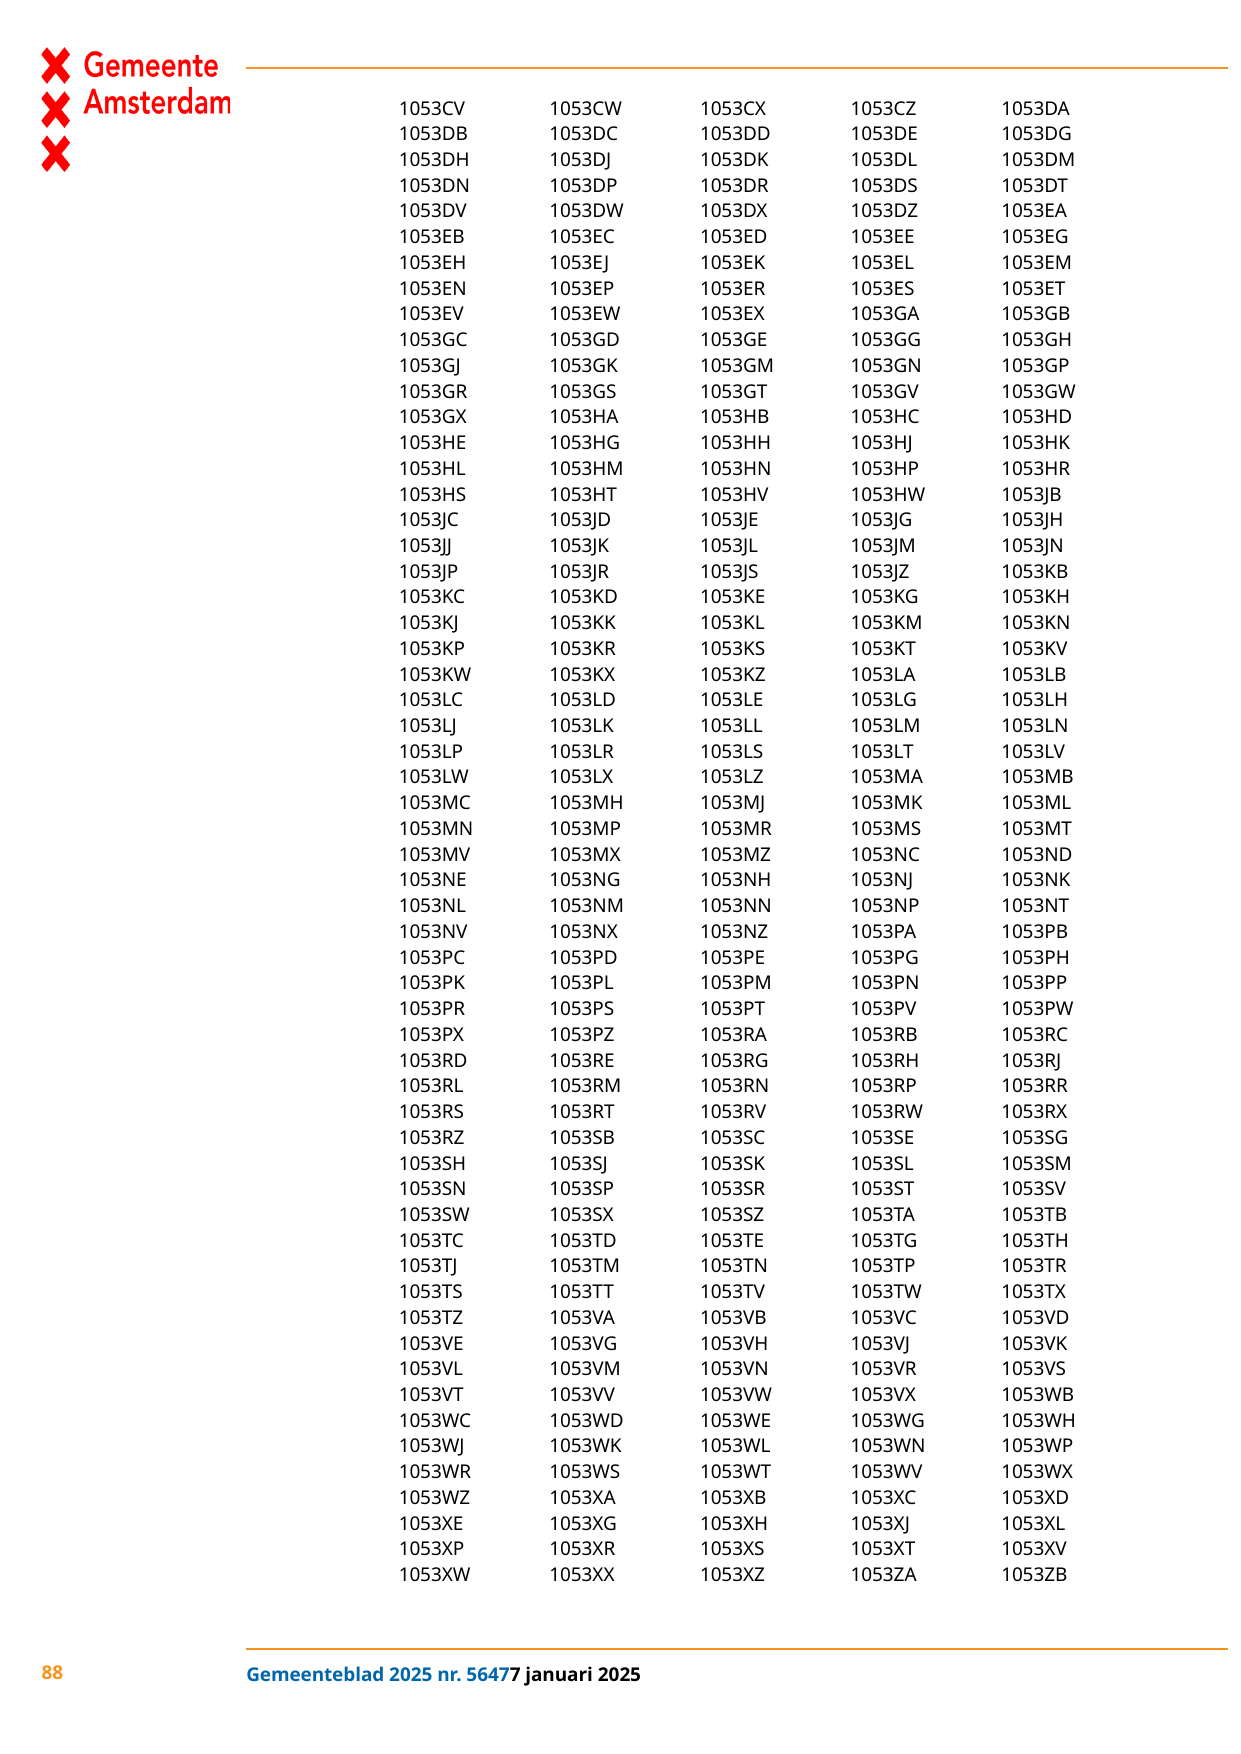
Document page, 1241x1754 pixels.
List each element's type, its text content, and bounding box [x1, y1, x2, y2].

table_cell 1053MN [399, 815, 549, 841]
table_cell [248, 301, 398, 326]
table_cell 1053JH [1001, 506, 1152, 532]
table_cell [248, 506, 398, 532]
table_cell 1053SP [549, 1175, 700, 1201]
table_cell 1053DW [549, 198, 700, 223]
table_cell [248, 867, 398, 892]
table_cell 1053TR [1001, 1253, 1152, 1278]
table_cell 1053HP [850, 455, 1001, 481]
table_cell 1053XS [700, 1536, 850, 1561]
table_cell 1053XB [700, 1484, 850, 1510]
table_cell 1053PD [549, 944, 700, 969]
table_cell [248, 1175, 398, 1201]
table_cell 1053DB [399, 121, 549, 146]
table_cell 1053GH [1001, 326, 1152, 352]
table_cell 1053JL [700, 532, 850, 558]
table_cell 1053HL [399, 455, 549, 481]
table_cell [248, 893, 398, 918]
table_cell [248, 1561, 398, 1587]
table_cell 1053VX [850, 1381, 1001, 1407]
table_cell [248, 764, 398, 789]
table_cell 1053XC [850, 1484, 1001, 1510]
table_cell 1053NV [399, 918, 549, 944]
table_cell [248, 1227, 398, 1253]
table_cell [248, 970, 398, 995]
table_cell 1053VJ [850, 1330, 1001, 1356]
table_cell 1053CZ [850, 95, 1001, 121]
table_cell 1053GN [850, 352, 1001, 378]
table_cell 1053KS [700, 635, 850, 661]
table_cell [248, 481, 398, 506]
table_cell 1053DV [399, 198, 549, 223]
table_cell 1053RM [549, 1073, 700, 1098]
table_cell [248, 326, 398, 352]
table_cell 1053PG [850, 944, 1001, 969]
table_cell 1053SB [549, 1124, 700, 1150]
table_cell 1053VS [1001, 1356, 1152, 1381]
table_cell 1053TH [1001, 1227, 1152, 1253]
table_cell [248, 352, 398, 378]
table_cell 1053RE [549, 1047, 700, 1072]
table_cell 1053XL [1001, 1510, 1152, 1536]
table_cell [248, 224, 398, 249]
table_cell 1053SZ [700, 1201, 850, 1227]
table_cell 1053CX [700, 95, 850, 121]
table_cell 1053LX [549, 764, 700, 789]
table_cell [248, 1047, 398, 1072]
table_cell 1053PW [1001, 995, 1152, 1021]
table_cell 1053MT [1001, 815, 1152, 841]
table_cell 1053ST [850, 1175, 1001, 1201]
table_cell 1053LM [850, 712, 1001, 738]
table_cell 1053TZ [399, 1304, 549, 1330]
table_cell 1053NM [549, 893, 700, 918]
table_cell 1053EG [1001, 224, 1152, 249]
table_cell 1053SR [700, 1175, 850, 1201]
table_cell 1053GA [850, 301, 1001, 326]
table_cell 1053VA [549, 1304, 700, 1330]
table_cell 1053HA [549, 404, 700, 429]
table_cell 1053WE [700, 1407, 850, 1433]
table_cell 1053TA [850, 1201, 1001, 1227]
table_cell 1053JP [399, 558, 549, 584]
table_cell 1053HJ [850, 429, 1001, 455]
table_cell 1053DM [1001, 146, 1152, 172]
table_cell 1053DZ [850, 198, 1001, 223]
table_cell 1053WG [850, 1407, 1001, 1433]
table_cell 1053PM [700, 970, 850, 995]
table_cell 1053DG [1001, 121, 1152, 146]
table_cell 1053WC [399, 1407, 549, 1433]
table_cell 1053LW [399, 764, 549, 789]
table_cell 1053KK [549, 609, 700, 635]
table_cell 1053XR [549, 1536, 700, 1561]
table_cell 1053LD [549, 687, 700, 712]
table_cell 1053RN [700, 1073, 850, 1098]
table_cell 1053MK [850, 790, 1001, 815]
table_cell 1053DH [399, 146, 549, 172]
table_cell 1053LR [549, 738, 700, 764]
table_cell 1053GT [700, 378, 850, 403]
table_cell 1053EX [700, 301, 850, 326]
table_cell 1053RW [850, 1098, 1001, 1124]
table_cell 1053LP [399, 738, 549, 764]
table_cell 1053WH [1001, 1407, 1152, 1433]
table_cell 1053JD [549, 506, 700, 532]
table_cell 1053HE [399, 429, 549, 455]
table_cell 1053MC [399, 790, 549, 815]
table_cell [248, 95, 398, 121]
table_cell 1053KB [1001, 558, 1152, 584]
table_cell 1053SN [399, 1175, 549, 1201]
table_cell 1053PE [700, 944, 850, 969]
table_cell 1053DA [1001, 95, 1152, 121]
table_cell 1053PA [850, 918, 1001, 944]
table_cell 1053RV [700, 1098, 850, 1124]
table_cell 1053GE [700, 326, 850, 352]
table_cell [248, 995, 398, 1021]
table_cell 1053DE [850, 121, 1001, 146]
table_cell 1053VG [549, 1330, 700, 1356]
table_cell 1053GK [549, 352, 700, 378]
table_cell 1053HC [850, 404, 1001, 429]
table_cell 1053JK [549, 532, 700, 558]
table_cell 1053KT [850, 635, 1001, 661]
table_cell [248, 841, 398, 867]
table_cell 1053WT [700, 1459, 850, 1484]
table_cell [248, 1484, 398, 1510]
table_cell 1053NZ [700, 918, 850, 944]
table_cell 1053NC [850, 841, 1001, 867]
table_cell 1053PZ [549, 1021, 700, 1047]
table_cell [248, 455, 398, 481]
table_cell 1053LB [1001, 661, 1152, 687]
table_cell [248, 1536, 398, 1561]
table_cell [248, 249, 398, 275]
table_cell 1053JS [700, 558, 850, 584]
table_cell 1053NH [700, 867, 850, 892]
table_cell 1053ZB [1001, 1561, 1152, 1587]
table_cell 1053KE [700, 584, 850, 609]
table_cell [248, 198, 398, 223]
table_cell 1053JG [850, 506, 1001, 532]
table_cell 1053EM [1001, 249, 1152, 275]
table_cell 1053KZ [700, 661, 850, 687]
table_cell 1053LV [1001, 738, 1152, 764]
table_cell 1053GR [399, 378, 549, 403]
table_cell [248, 1459, 398, 1484]
table_cell 1053VK [1001, 1330, 1152, 1356]
table_cell [248, 1201, 398, 1227]
table_cell 1053PV [850, 995, 1001, 1021]
table_cell 1053GX [399, 404, 549, 429]
table_cell 1053GW [1001, 378, 1152, 403]
table_cell 1053TP [850, 1253, 1001, 1278]
table_cell 1053PC [399, 944, 549, 969]
table_cell 1053PH [1001, 944, 1152, 969]
table_cell 1053SG [1001, 1124, 1152, 1150]
table_cell 1053TX [1001, 1278, 1152, 1304]
table_cell 1053MJ [700, 790, 850, 815]
table_cell 1053KW [399, 661, 549, 687]
table_cell 1053KL [700, 609, 850, 635]
table_cell 1053WB [1001, 1381, 1152, 1407]
table_cell 1053VT [399, 1381, 549, 1407]
table_cell 1053WD [549, 1407, 700, 1433]
table_cell 1053ES [850, 275, 1001, 301]
table_cell 1053VL [399, 1356, 549, 1381]
table_cell 1053KN [1001, 609, 1152, 635]
table_cell 1053HN [700, 455, 850, 481]
table_cell 1053WP [1001, 1433, 1152, 1458]
table_cell 1053LC [399, 687, 549, 712]
table_cell 1053LE [700, 687, 850, 712]
table_cell 1053PS [549, 995, 700, 1021]
table_cell 1053XA [549, 1484, 700, 1510]
table_cell [248, 172, 398, 198]
table_cell [248, 712, 398, 738]
table_cell 1053WK [549, 1433, 700, 1458]
table_cell 1053GD [549, 326, 700, 352]
table_cell [248, 790, 398, 815]
table_cell 1053EB [399, 224, 549, 249]
table_cell 1053RZ [399, 1124, 549, 1150]
table_cell 1053KD [549, 584, 700, 609]
table_cell [248, 635, 398, 661]
table_cell 1053RS [399, 1098, 549, 1124]
table_cell 1053VH [700, 1330, 850, 1356]
table_cell [248, 558, 398, 584]
table_cell 1053VD [1001, 1304, 1152, 1330]
table_cell 1053LK [549, 712, 700, 738]
table_cell 1053LG [850, 687, 1001, 712]
table_cell 1053LT [850, 738, 1001, 764]
table_cell [248, 738, 398, 764]
table_cell 1053GG [850, 326, 1001, 352]
table_cell 1053EN [399, 275, 549, 301]
table_cell 1053HD [1001, 404, 1152, 429]
table_cell 1053ND [1001, 841, 1152, 867]
table_cell 1053LA [850, 661, 1001, 687]
table_cell 1053WN [850, 1433, 1001, 1458]
table_cell 1053RC [1001, 1021, 1152, 1047]
table_cell 1053TG [850, 1227, 1001, 1253]
table_cell [248, 1150, 398, 1175]
table_cell 1053SM [1001, 1150, 1152, 1175]
table_cell [248, 1433, 398, 1458]
table_cell 1053PX [399, 1021, 549, 1047]
table_cell 1053KV [1001, 635, 1152, 661]
table_cell [248, 1510, 398, 1536]
table_cell 1053NK [1001, 867, 1152, 892]
table_cell 1053GS [549, 378, 700, 403]
table_cell 1053MR [700, 815, 850, 841]
table_cell 1053DS [850, 172, 1001, 198]
table_cell 1053ED [700, 224, 850, 249]
table_cell 1053KJ [399, 609, 549, 635]
table_cell 1053VR [850, 1356, 1001, 1381]
table_cell [248, 404, 398, 429]
table_cell [248, 146, 398, 172]
table_cell 1053EW [549, 301, 700, 326]
table_cell 1053HB [700, 404, 850, 429]
table_cell 1053HR [1001, 455, 1152, 481]
table_cell 1053SW [399, 1201, 549, 1227]
table_cell 1053VC [850, 1304, 1001, 1330]
table_cell 1053MS [850, 815, 1001, 841]
table_cell 1053WS [549, 1459, 700, 1484]
table_cell 1053XJ [850, 1510, 1001, 1536]
table_cell 1053MH [549, 790, 700, 815]
table_cell 1053DL [850, 146, 1001, 172]
table_cell 1053MB [1001, 764, 1152, 789]
table_cell 1053HK [1001, 429, 1152, 455]
table_cell 1053EP [549, 275, 700, 301]
table_cell 1053VW [700, 1381, 850, 1407]
table_cell 1053GJ [399, 352, 549, 378]
table_cell 1053TT [549, 1278, 700, 1304]
table_cell 1053JM [850, 532, 1001, 558]
table_cell 1053TV [700, 1278, 850, 1304]
table_cell 1053JE [700, 506, 850, 532]
table_cell 1053SC [700, 1124, 850, 1150]
table_cell 1053PL [549, 970, 700, 995]
table_cell 1053LS [700, 738, 850, 764]
table_cell 1053MA [850, 764, 1001, 789]
table_cell 1053WJ [399, 1433, 549, 1458]
table_cell 1053RX [1001, 1098, 1152, 1124]
table_cell 1053DK [700, 146, 850, 172]
table_cell 1053RH [850, 1047, 1001, 1072]
table_cell [248, 1253, 398, 1278]
table_cell [248, 584, 398, 609]
table_cell 1053DR [700, 172, 850, 198]
table_cell [248, 1407, 398, 1433]
table_cell 1053NT [1001, 893, 1152, 918]
table_cell 1053RJ [1001, 1047, 1152, 1072]
table_cell 1053TN [700, 1253, 850, 1278]
table_cell [248, 687, 398, 712]
table_cell 1053DX [700, 198, 850, 223]
table_cell 1053LH [1001, 687, 1152, 712]
table_cell 1053KC [399, 584, 549, 609]
table_cell 1053EH [399, 249, 549, 275]
table_cell 1053TW [850, 1278, 1001, 1304]
table_cell 1053TE [700, 1227, 850, 1253]
table_cell 1053WR [399, 1459, 549, 1484]
table_cell 1053GV [850, 378, 1001, 403]
table_cell 1053MZ [700, 841, 850, 867]
table_cell 1053CV [399, 95, 549, 121]
table_cell 1053XT [850, 1536, 1001, 1561]
table_cell [248, 1124, 398, 1150]
table_cell 1053XP [399, 1536, 549, 1561]
table_cell [248, 609, 398, 635]
table_cell 1053DC [549, 121, 700, 146]
table_cell 1053DD [700, 121, 850, 146]
table_cell 1053PP [1001, 970, 1152, 995]
table_cell 1053NP [850, 893, 1001, 918]
table_cell 1053RP [850, 1073, 1001, 1098]
table_cell [248, 378, 398, 403]
table_cell [248, 944, 398, 969]
table_cell 1053RA [700, 1021, 850, 1047]
table_cell 1053JZ [850, 558, 1001, 584]
table_cell 1053GC [399, 326, 549, 352]
table_cell 1053NX [549, 918, 700, 944]
table_cell 1053LN [1001, 712, 1152, 738]
table_cell [248, 1330, 398, 1356]
table_cell 1053GP [1001, 352, 1152, 378]
table_cell 1053PR [399, 995, 549, 1021]
table_cell [248, 1073, 398, 1098]
table_cell 1053WX [1001, 1459, 1152, 1484]
picture [41, 47, 231, 172]
table_cell 1053PN [850, 970, 1001, 995]
table_cell 1053DJ [549, 146, 700, 172]
table_cell 1053XH [700, 1510, 850, 1536]
table_cell 1053SX [549, 1201, 700, 1227]
table_cell 1053JJ [399, 532, 549, 558]
table_cell 1053SJ [549, 1150, 700, 1175]
table_cell 1053TC [399, 1227, 549, 1253]
table_cell 1053DN [399, 172, 549, 198]
table_cell 1053XD [1001, 1484, 1152, 1510]
table_cell 1053WZ [399, 1484, 549, 1510]
table_cell 1053WL [700, 1433, 850, 1458]
table_cell 1053HV [700, 481, 850, 506]
table_cell 1053RR [1001, 1073, 1152, 1098]
table_cell 1053SL [850, 1150, 1001, 1175]
table_cell [248, 918, 398, 944]
table_cell 1053GM [700, 352, 850, 378]
table_cell 1053XZ [700, 1561, 850, 1587]
table_cell 1053ET [1001, 275, 1152, 301]
table_cell 1053DT [1001, 172, 1152, 198]
table_cell 1053RT [549, 1098, 700, 1124]
table_cell 1053GB [1001, 301, 1152, 326]
table_cell 1053EA [1001, 198, 1152, 223]
table_cell 1053WV [850, 1459, 1001, 1484]
table_cell 1053XV [1001, 1536, 1152, 1561]
table_cell 1053ZA [850, 1561, 1001, 1587]
table_cell 1053LL [700, 712, 850, 738]
table_cell 1053JN [1001, 532, 1152, 558]
table_cell 1053EE [850, 224, 1001, 249]
table_cell 1053MV [399, 841, 549, 867]
table_cell 1053NN [700, 893, 850, 918]
table_cell 1053EJ [549, 249, 700, 275]
table_cell 1053PB [1001, 918, 1152, 944]
table_cell 1053VM [549, 1356, 700, 1381]
table_cell 1053RD [399, 1047, 549, 1072]
table_cell 1053VB [700, 1304, 850, 1330]
table_cell [248, 532, 398, 558]
table_cell 1053EK [700, 249, 850, 275]
table_cell [248, 1098, 398, 1124]
table_cell [248, 1381, 398, 1407]
table_cell 1053MX [549, 841, 700, 867]
table_cell 1053RB [850, 1021, 1001, 1047]
table_cell 1053XE [399, 1510, 549, 1536]
table_cell 1053TB [1001, 1201, 1152, 1227]
table_cell 1053JC [399, 506, 549, 532]
table_cell 1053KG [850, 584, 1001, 609]
table_cell 1053VE [399, 1330, 549, 1356]
table_cell 1053DP [549, 172, 700, 198]
table_cell [248, 1278, 398, 1304]
table_cell [248, 275, 398, 301]
table_cell 1053TJ [399, 1253, 549, 1278]
table_cell [248, 1304, 398, 1330]
table_cell 1053SH [399, 1150, 549, 1175]
table_cell 1053KX [549, 661, 700, 687]
table_cell 1053SE [850, 1124, 1001, 1150]
table_cell 1053HG [549, 429, 700, 455]
table_cell 1053SK [700, 1150, 850, 1175]
table_cell 1053TS [399, 1278, 549, 1304]
table_cell 1053VN [700, 1356, 850, 1381]
table_cell [248, 121, 398, 146]
table_cell 1053HS [399, 481, 549, 506]
table_cell 1053JB [1001, 481, 1152, 506]
table_cell 1053HW [850, 481, 1001, 506]
table_cell 1053CW [549, 95, 700, 121]
table_cell 1053EL [850, 249, 1001, 275]
table_cell 1053RL [399, 1073, 549, 1098]
table_cell 1053MP [549, 815, 700, 841]
table_cell 1053XW [399, 1561, 549, 1587]
table_cell [248, 1021, 398, 1047]
table_cell 1053ML [1001, 790, 1152, 815]
table_cell 1053XG [549, 1510, 700, 1536]
table_cell [248, 1356, 398, 1381]
table_cell [248, 661, 398, 687]
table_cell 1053JR [549, 558, 700, 584]
table_cell 1053VV [549, 1381, 700, 1407]
table_cell 1053RG [700, 1047, 850, 1072]
table_cell 1053HH [700, 429, 850, 455]
table_cell 1053PT [700, 995, 850, 1021]
table_cell 1053TD [549, 1227, 700, 1253]
table_cell 1053NG [549, 867, 700, 892]
table_cell 1053NL [399, 893, 549, 918]
table_cell [248, 429, 398, 455]
table_cell 1053KR [549, 635, 700, 661]
table_cell 1053PK [399, 970, 549, 995]
table_cell 1053TM [549, 1253, 700, 1278]
table_cell 1053HM [549, 455, 700, 481]
table_cell 1053KP [399, 635, 549, 661]
table_cell [248, 815, 398, 841]
table_cell 1053LZ [700, 764, 850, 789]
table_cell 1053XX [549, 1561, 700, 1587]
table_cell 1053EV [399, 301, 549, 326]
table_cell 1053SV [1001, 1175, 1152, 1201]
table_cell 1053KM [850, 609, 1001, 635]
table_cell 1053LJ [399, 712, 549, 738]
table_cell 1053EC [549, 224, 700, 249]
table_cell 1053HT [549, 481, 700, 506]
table_cell 1053NJ [850, 867, 1001, 892]
table_cell 1053NE [399, 867, 549, 892]
table_cell 1053KH [1001, 584, 1152, 609]
table_cell 1053ER [700, 275, 850, 301]
